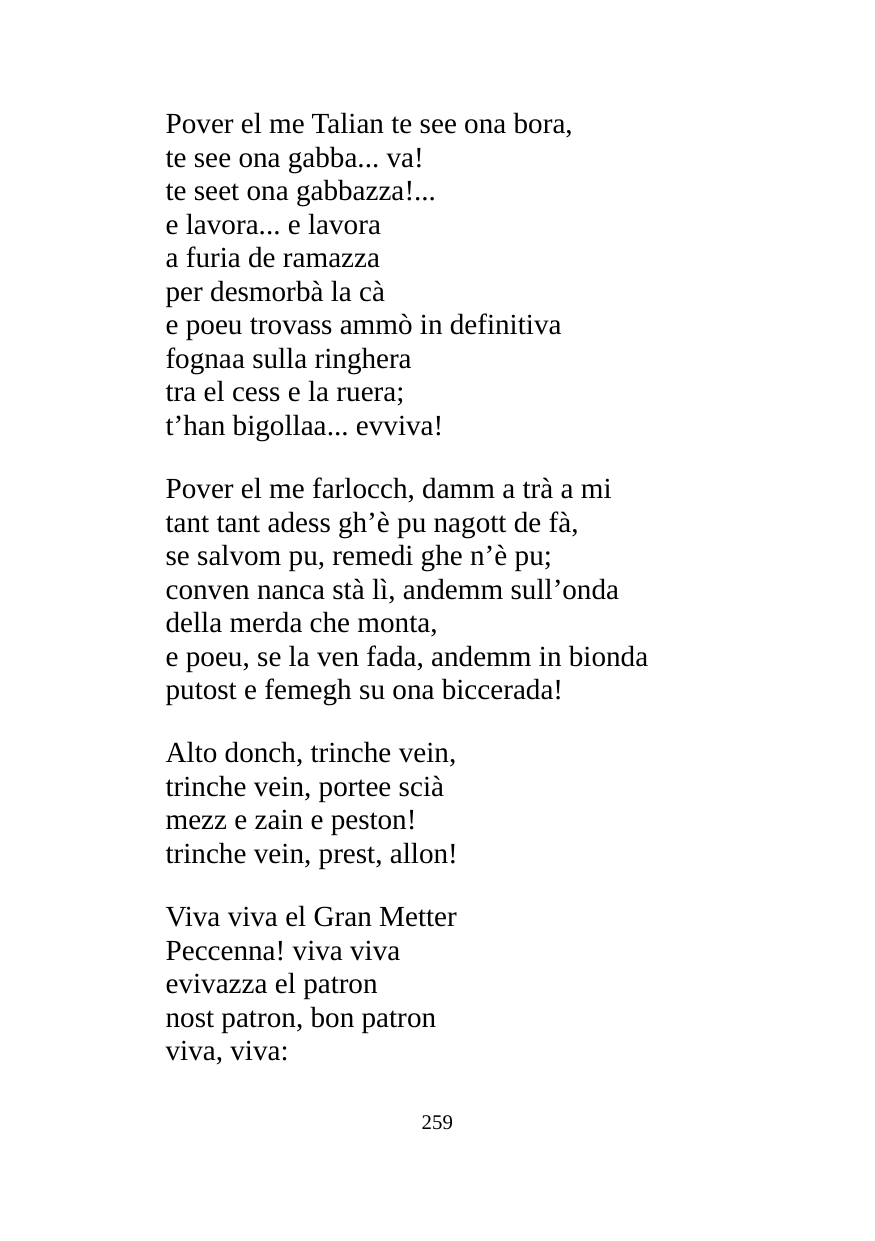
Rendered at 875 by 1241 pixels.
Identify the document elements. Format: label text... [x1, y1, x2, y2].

text Alto donch, trinche vein, trinche vein, portee scià mezz e zain e peston! trinche vein, prest, allon! [165, 735, 768, 869]
text Viva viva el Gran Metter Peccenna! viva viva evivazza el patron nost patron, bon patron viva, viva: [165, 899, 768, 1067]
text Pover el me Talian te see ona bora, te see ona gabba... va! te seet ona gabbazza!... e lavora... e lavora a furia de ramazza per desmorbà la cà e poeu trovass ammò in definitiva fognaa sulla ringhera tra el cess e la ruera; t’han bigollaa... evviva! [165, 106, 768, 442]
text Pover el me farlocch, damm a trà a mi tant tant adess gh’è pu nagott de fà, se salvom pu, remedi ghe n’è pu; conven nanca stà lì, andemm sull’onda della merda che monta, e poeu, se la ven fada, andemm in bionda putost e femegh su ona biccerada! [165, 471, 768, 706]
